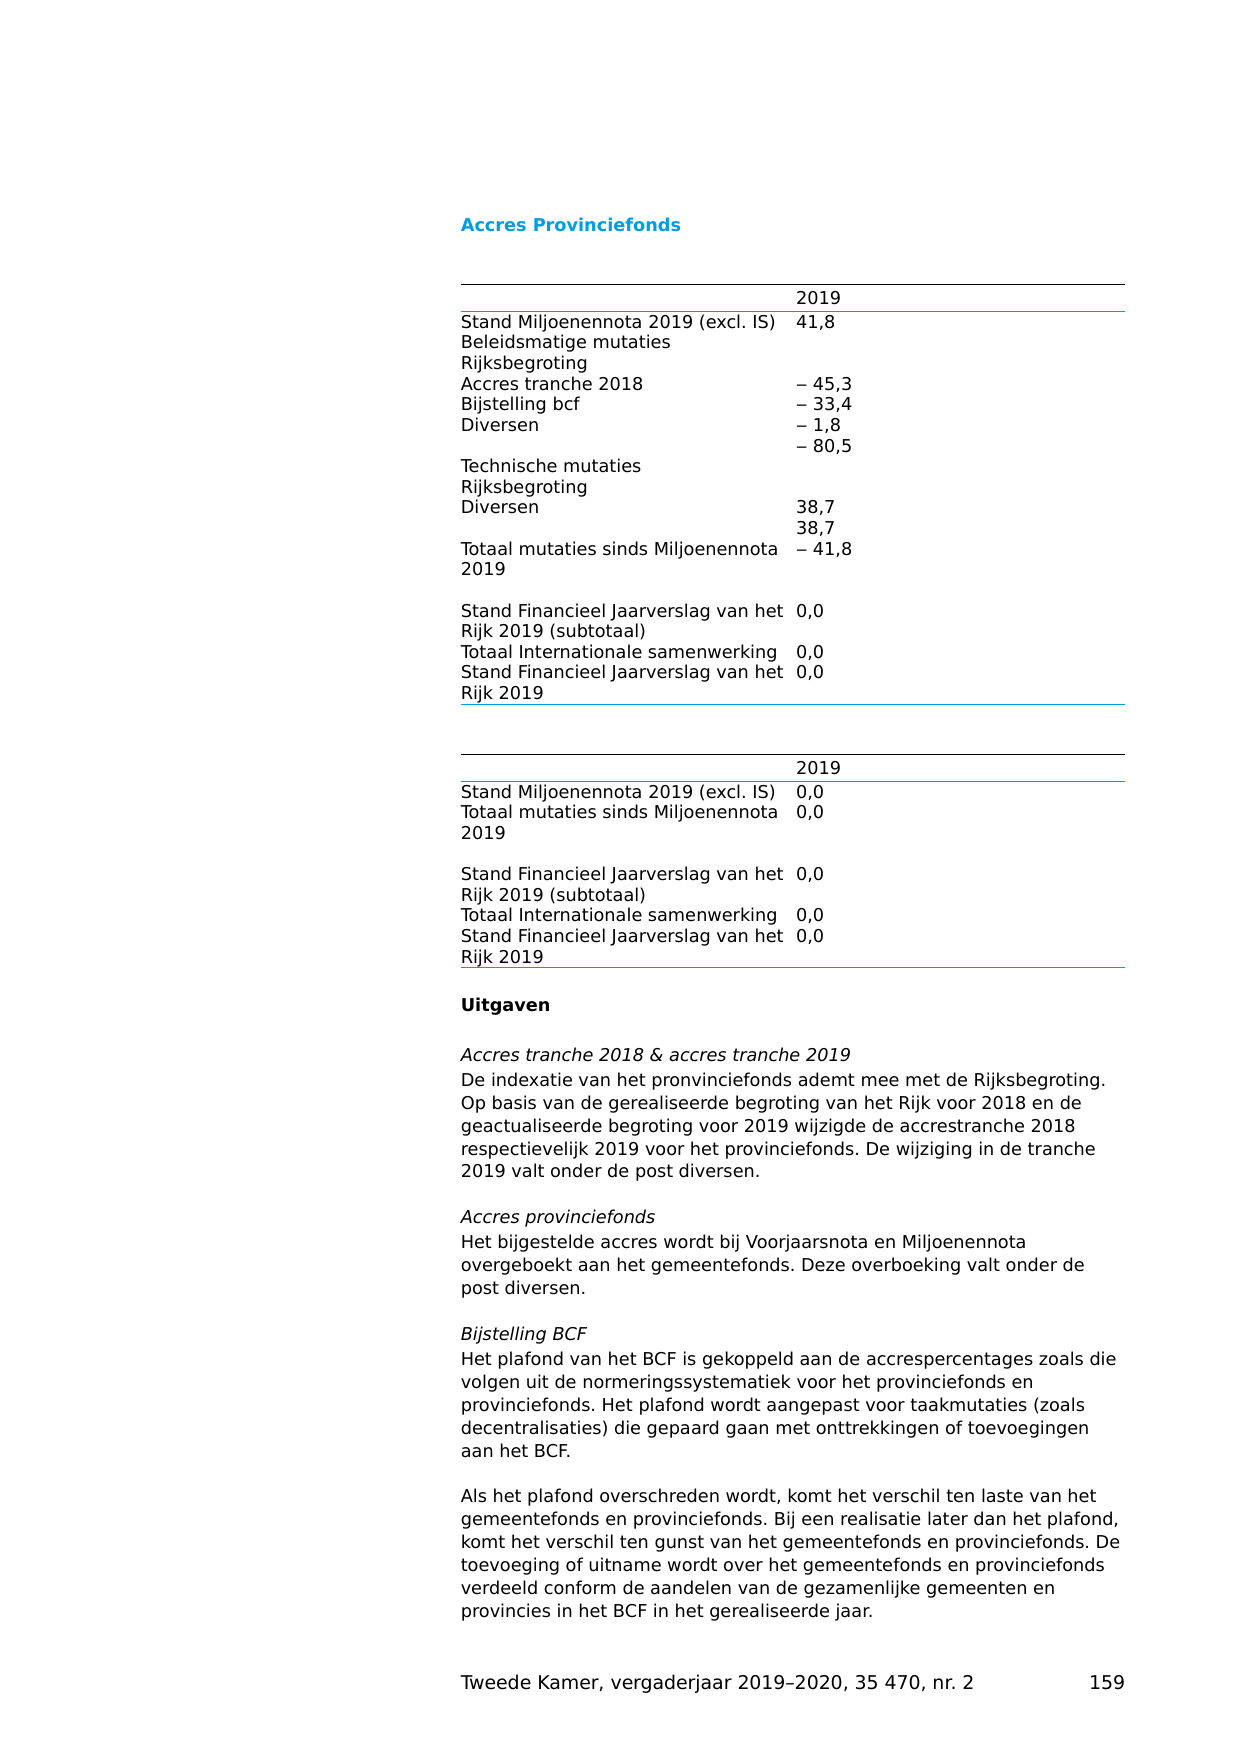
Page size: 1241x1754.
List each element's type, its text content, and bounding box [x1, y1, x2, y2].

table_cell [461, 436, 793, 456]
table_cell [461, 755, 793, 781]
text Accres tranche 2018 & accres tranche 2019 [461, 1043, 1125, 1066]
text Bijstelling BCF [461, 1322, 1125, 1345]
table_cell [793, 580, 1125, 601]
table_cell 2019 [793, 285, 1125, 311]
table_cell [793, 353, 1125, 374]
table_cell Stand Financieel Jaarverslag van het Rijk 2019 (subtotaal) [461, 864, 793, 905]
table_cell Rijksbegroting [461, 353, 793, 374]
table_cell 38,7 [793, 498, 1125, 518]
table_cell 2019 [793, 755, 1125, 781]
text Accres provinciefonds [461, 1205, 1125, 1228]
table_cell 41,8 [793, 312, 1125, 332]
table_cell ‒ 41,8 [793, 539, 1125, 580]
table_cell 0,0 [793, 926, 1125, 967]
table_cell [461, 580, 793, 601]
table_cell Beleidsmatige mutaties [461, 333, 793, 353]
table_cell [461, 844, 793, 864]
table_cell Stand Miljoenennota 2019 (excl. IS) [461, 782, 793, 802]
text Uitgaven [461, 993, 1125, 1016]
table_cell 0,0 [793, 905, 1125, 926]
table_cell 0,0 [793, 642, 1125, 662]
table_cell Technische mutaties [461, 456, 793, 477]
table_cell Totaal Internationale samenwerking [461, 905, 793, 926]
table_cell Stand Financieel Jaarverslag van het Rijk 2019 [461, 926, 793, 967]
text Het plafond van het BCF is gekoppeld aan de accrespercentages zoals die volgen uit de normeringssystematiek voor het provinciefonds en provinciefonds. Het plafond wordt aangepast voor taakmutaties (zoals decentralisaties) die gepaard gaan met onttrekkingen of toevoegingen aan het BCF. [461, 1347, 1125, 1462]
table_cell ‒ 33,4 [793, 394, 1125, 415]
table_cell ‒ 80,5 [793, 436, 1125, 456]
table_cell Rijksbegroting [461, 477, 793, 497]
table_cell 0,0 [793, 802, 1125, 843]
text Als het plafond overschreden wordt, komt het verschil ten laste van het gemeentefonds en provinciefonds. Bij een realisatie later dan het plafond, komt het verschil ten gunst van het gemeentefonds en provinciefonds. De toevoeging of uitname wordt over het gemeentefonds en provinciefonds verdeeld conform de aandelen van de gezamenlijke gemeenten en provincies in het BCF in het gerealiseerde jaar. [461, 1484, 1125, 1622]
table_cell 0,0 [793, 601, 1125, 642]
table_cell Stand Miljoenennota 2019 (excl. IS) [461, 312, 793, 332]
text Het bijgestelde accres wordt bij Voorjaarsnota en Miljoenennota overgeboekt aan het gemeentefonds. Deze overboeking valt onder de post diversen. [461, 1230, 1125, 1299]
table_cell [461, 285, 793, 311]
table_cell Totaal Internationale samenwerking [461, 642, 793, 662]
table_cell [793, 477, 1125, 497]
table_header ACCRES PROVINCIEFONDS: UITGAVEN [461, 259, 1125, 284]
table_cell ‒ 45,3 [793, 374, 1125, 394]
table_cell Accres tranche 2018 [461, 374, 793, 394]
table_cell 0,0 [793, 864, 1125, 905]
table_cell 38,7 [793, 518, 1125, 539]
table_cell Diversen [461, 498, 793, 518]
table_header ACCRES PROVINCIEFONDS: NIET-BELASTINGONTVANGSTEN [461, 729, 1125, 754]
text De indexatie van het pronvinciefonds ademt mee met de Rijksbegroting. Op basis van de gerealiseerde begroting van het Rijk voor 2018 en de geactualiseerde begroting voor 2019 wijzigde de accrestranche 2018 respectievelijk 2019 voor het provinciefonds. De wijziging in de tranche 2019 valt onder de post diversen. [461, 1068, 1125, 1182]
title Accres Provinciefonds [461, 213, 1125, 236]
table_cell Stand Financieel Jaarverslag van het Rijk 2019 (subtotaal) [461, 601, 793, 642]
table_cell [793, 456, 1125, 477]
table_cell ‒ 1,8 [793, 415, 1125, 436]
table_cell [793, 844, 1125, 864]
table_cell [793, 333, 1125, 353]
table_cell 0,0 [793, 663, 1125, 704]
table_cell Diversen [461, 415, 793, 436]
table_cell Totaal mutaties sinds Miljoenennota 2019 [461, 802, 793, 843]
table_cell 0,0 [793, 782, 1125, 802]
table_cell Stand Financieel Jaarverslag van het Rijk 2019 [461, 663, 793, 704]
table_cell [461, 518, 793, 539]
table_cell Bijstelling bcf [461, 394, 793, 415]
table_cell Totaal mutaties sinds Miljoenennota 2019 [461, 539, 793, 580]
